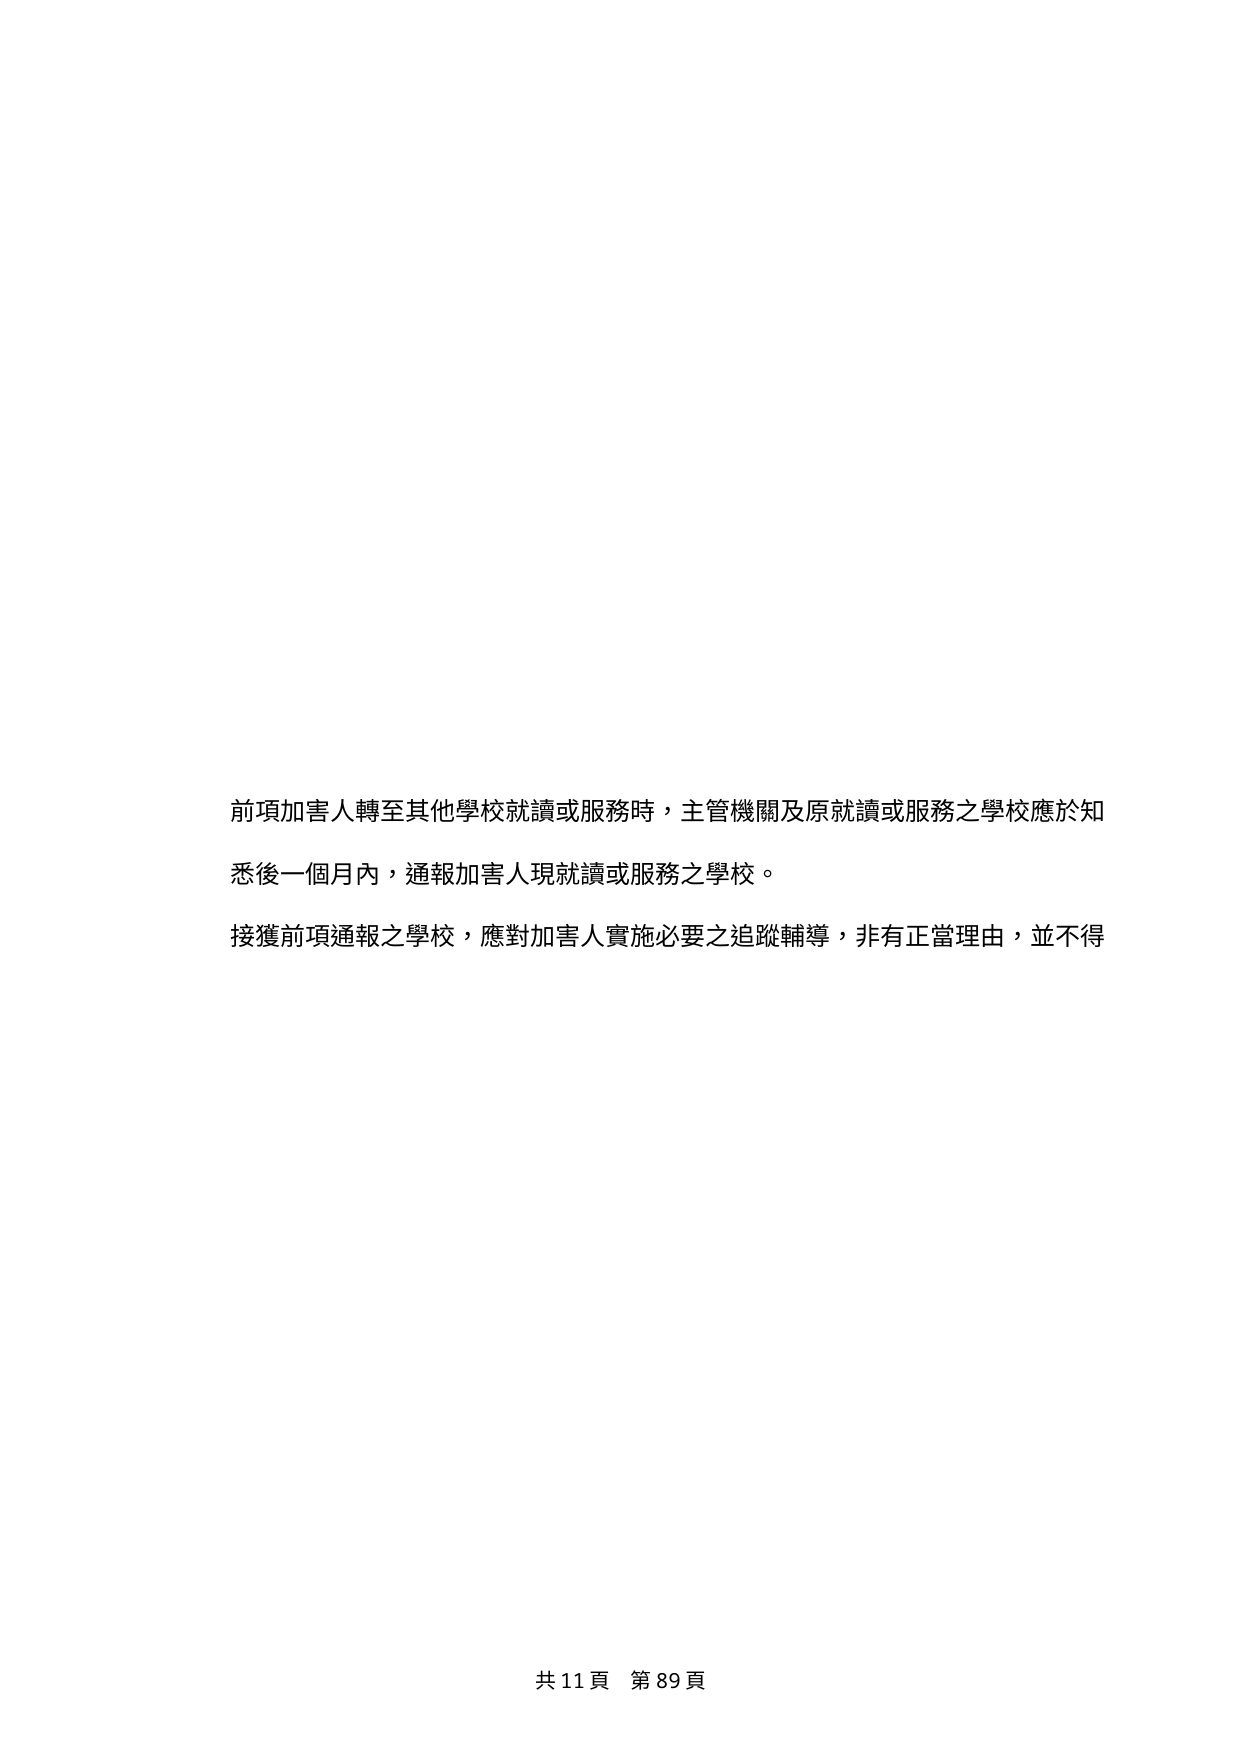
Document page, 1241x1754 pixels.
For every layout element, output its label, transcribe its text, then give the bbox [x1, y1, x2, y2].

text 接獲前項通報之學校，應對加害人實施必要之追蹤輔導，非有正當理由，並不得 [231, 893, 1122, 956]
text 前項加害人轉至其他學校就讀或服務時，主管機關及原就讀或服務之學校應於知悉後一個月內，通報加害人現就讀或服務之學校。 [231, 768, 1122, 893]
